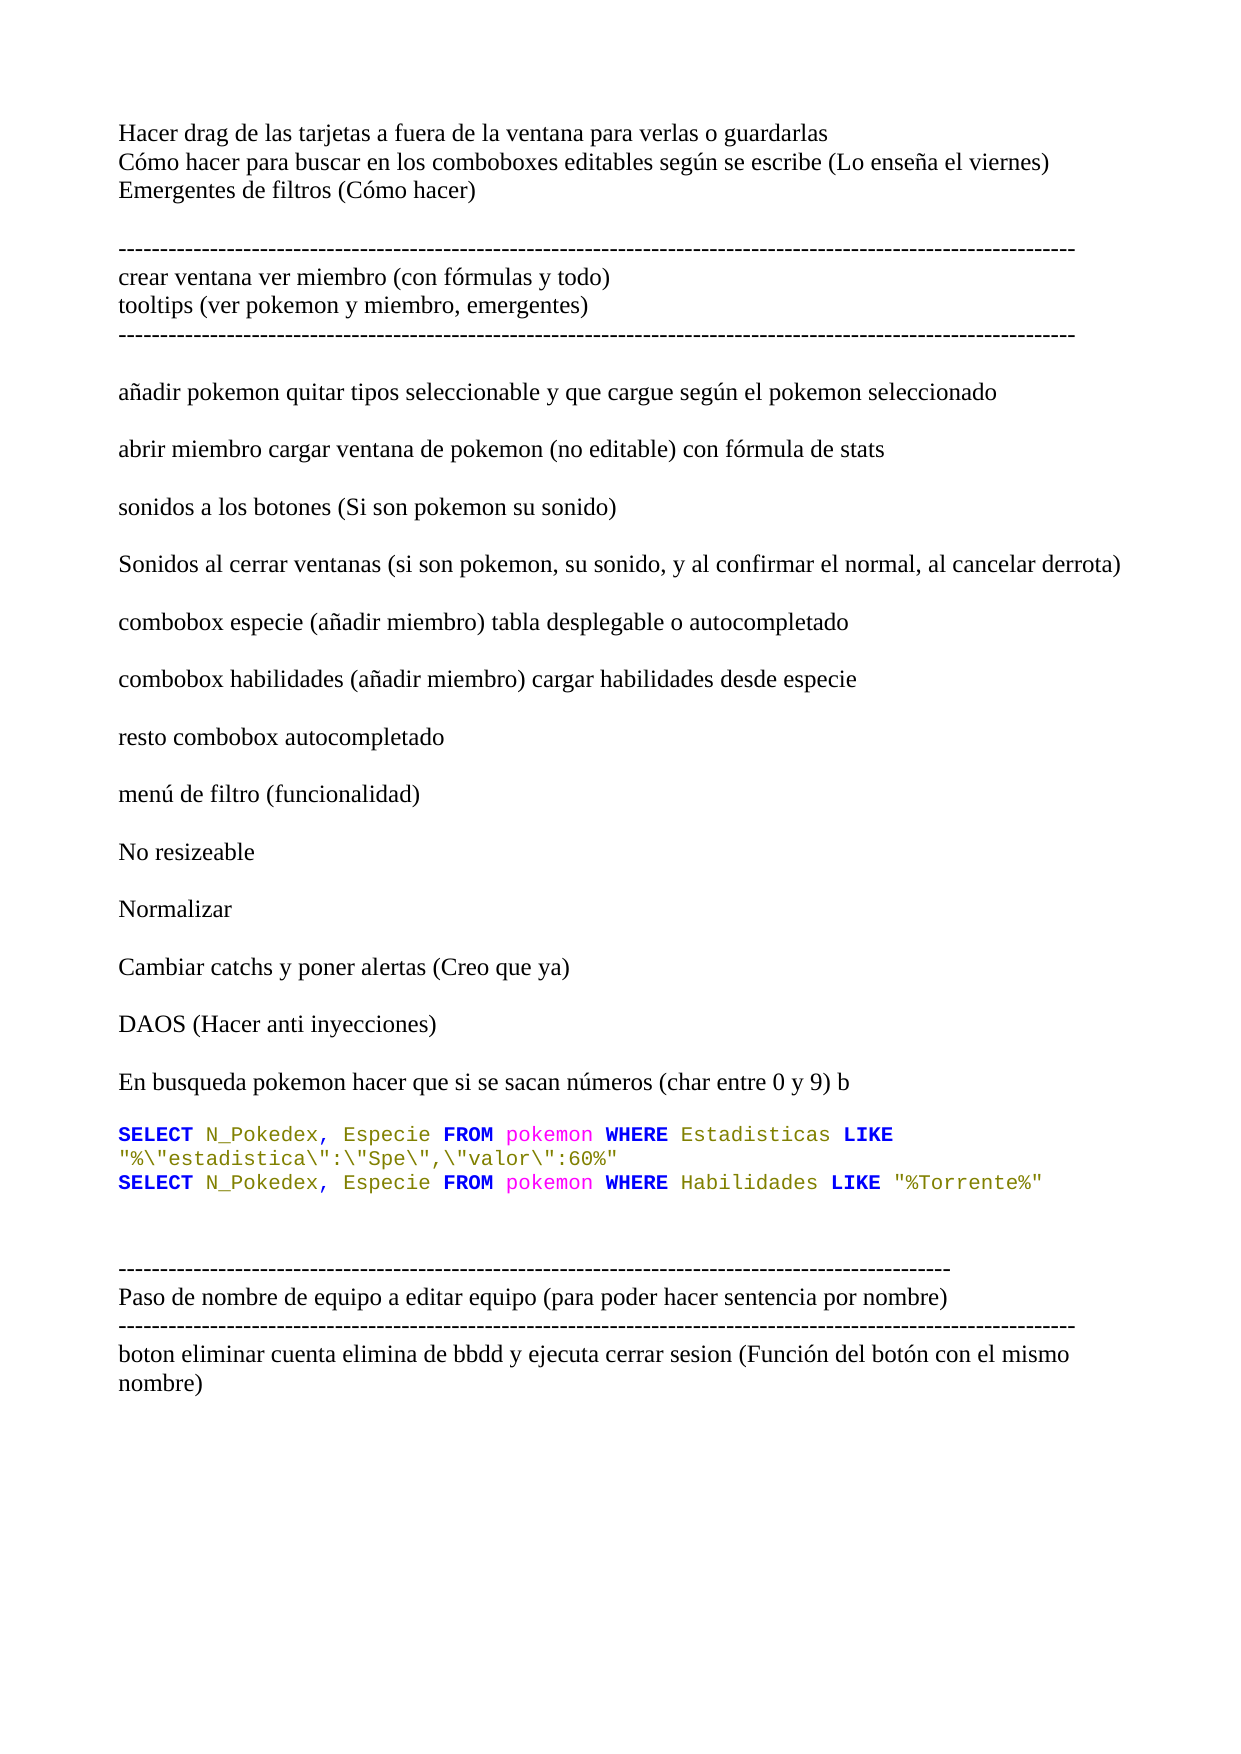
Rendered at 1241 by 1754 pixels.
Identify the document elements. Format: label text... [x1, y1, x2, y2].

text Sonidos al cerrar ventanas (si son pokemon, su sonido, y al confirmar el normal, al cancelar derrota) [118, 549, 1122, 578]
text combobox especie (añadir miembro) tabla desplegable o autocompletado [118, 607, 1122, 636]
text resto combobox autocompletado [118, 722, 1122, 751]
text ------------------------------------------------------------------------------------------------------------------- [118, 1310, 1122, 1339]
text Cambiar catchs y poner alertas (Creo que ya) [118, 952, 1122, 981]
text SELECT N_Pokedex, Especie FROM pokemon WHERE Habilidades LIKE "%Torrente%" [118, 1172, 1122, 1195]
text combobox habilidades (añadir miembro) cargar habilidades desde especie [118, 664, 1122, 693]
text ---------------------------------------------------------------------------------------------------- [118, 1253, 1122, 1282]
text Cómo hacer para buscar en los comboboxes editables según se escribe (Lo enseña el viernes) [118, 147, 1122, 176]
text sonidos a los botones (Si son pokemon su sonido) [118, 492, 1122, 521]
text boton eliminar cuenta elimina de bbdd y ejecuta cerrar sesion (Función del botón con el mismo nombre) [118, 1339, 1122, 1397]
text No resizeable [118, 837, 1122, 866]
text ------------------------------------------------------------------------------------------------------------------- [118, 319, 1122, 348]
text abrir miembro cargar ventana de pokemon (no editable) con fórmula de stats [118, 434, 1122, 463]
text ------------------------------------------------------------------------------------------------------------------- [118, 233, 1122, 262]
text DAOS (Hacer anti inyecciones) [118, 1009, 1122, 1038]
text Normalizar [118, 894, 1122, 923]
text tooltips (ver pokemon y miembro, emergentes) [118, 291, 1122, 319]
text crear ventana ver miembro (con fórmulas y todo) [118, 262, 1122, 291]
text Emergentes de filtros (Cómo hacer) [118, 176, 1122, 204]
text En busqueda pokemon hacer que si se sacan números (char entre 0 y 9) b [118, 1067, 1122, 1096]
text Paso de nombre de equipo a editar equipo (para poder hacer sentencia por nombre) [118, 1282, 1122, 1310]
text SELECT N_Pokedex, Especie FROM pokemon WHERE Estadisticas LIKE "%\"estadistica\":\"Spe\",\"valor\":60%" [118, 1124, 1122, 1172]
text Hacer drag de las tarjetas a fuera de la ventana para verlas o guardarlas [118, 118, 1122, 147]
text añadir pokemon quitar tipos seleccionable y que cargue según el pokemon seleccionado [118, 377, 1122, 406]
text menú de filtro (funcionalidad) [118, 779, 1122, 808]
